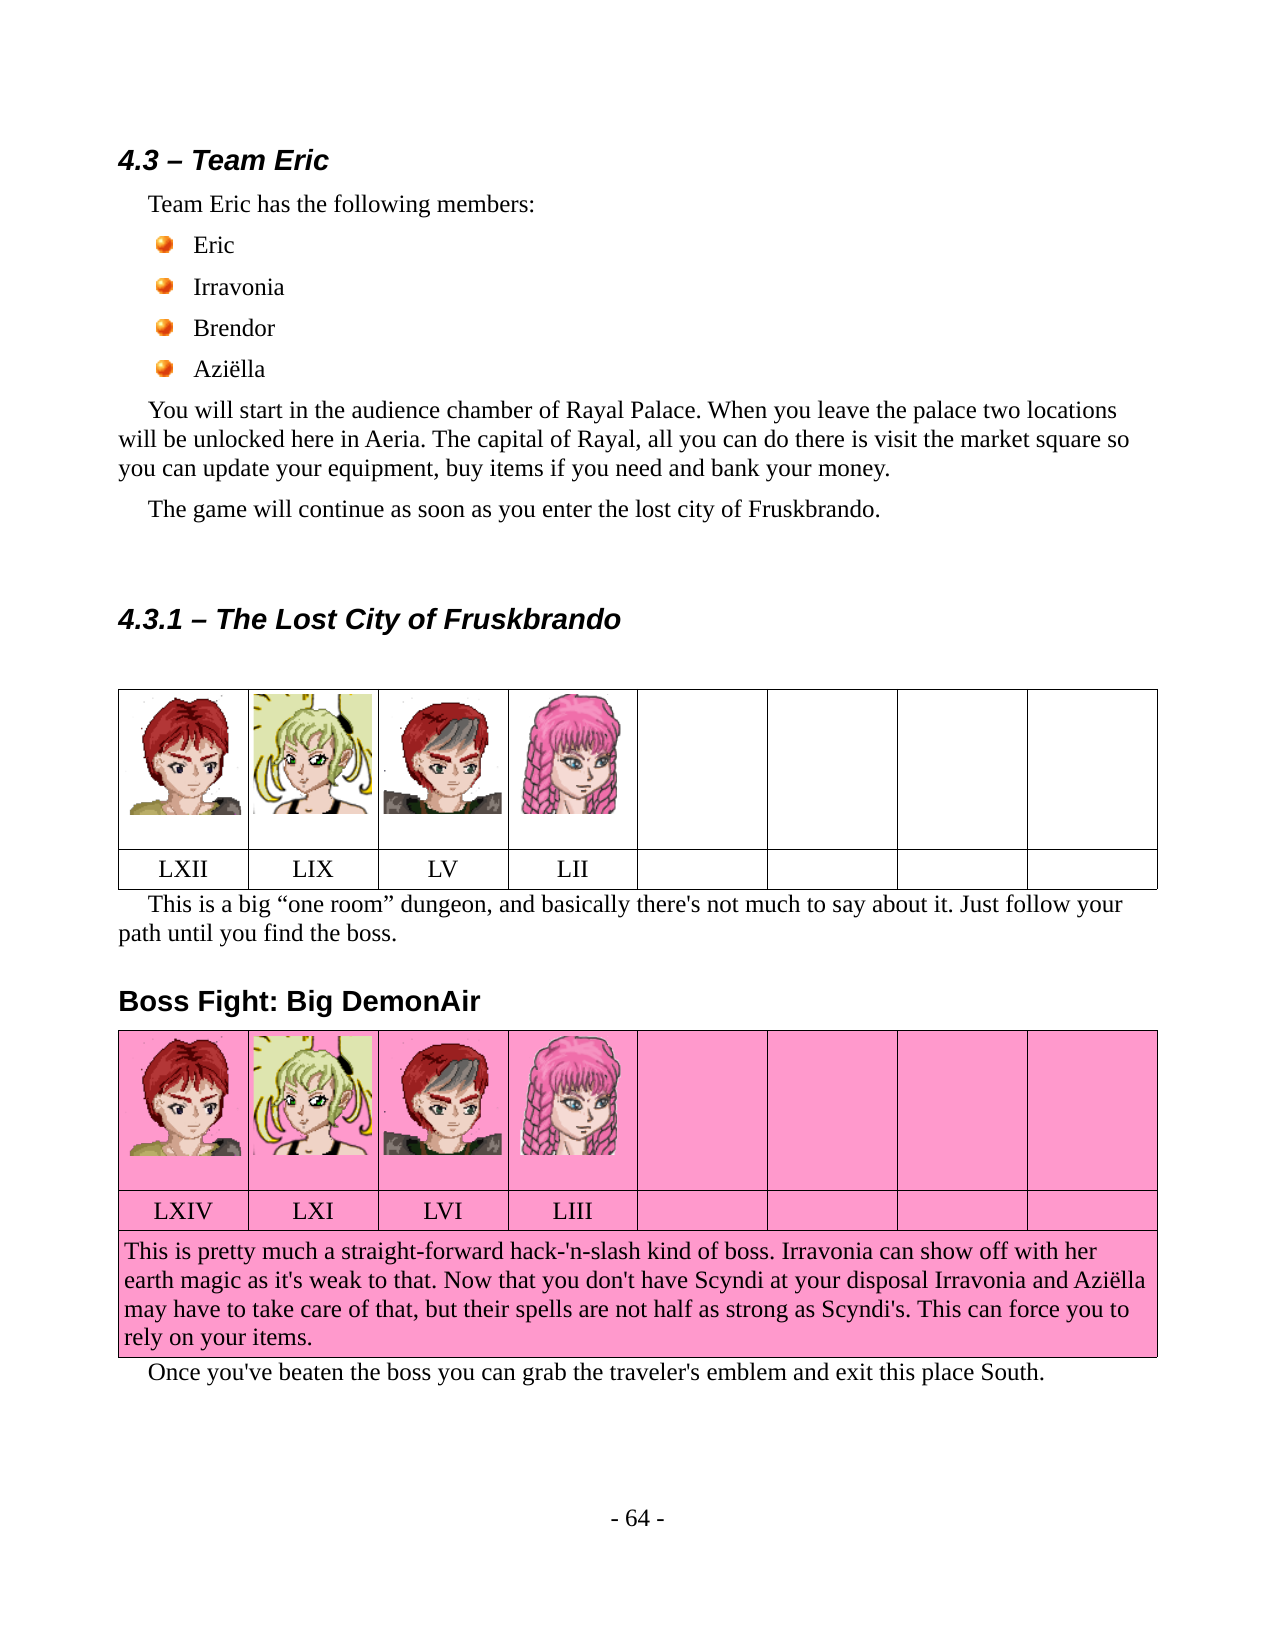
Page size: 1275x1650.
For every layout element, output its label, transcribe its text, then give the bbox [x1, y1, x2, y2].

table_cell LV [379, 850, 508, 889]
table_header [119, 1031, 248, 1190]
table_cell [1028, 850, 1157, 889]
table_header [119, 690, 248, 849]
table_cell [1028, 1191, 1157, 1230]
picture [383, 694, 502, 814]
table_cell [768, 850, 897, 889]
table_header [509, 1155, 637, 1190]
table_cell LII [509, 850, 637, 889]
picture [124, 694, 242, 815]
table_cell [898, 1191, 1027, 1230]
table_header [898, 690, 1027, 849]
table_header [638, 1031, 767, 1190]
list Irravonia [156, 272, 1157, 300]
table_header [249, 690, 378, 849]
table_cell LVI [379, 1191, 508, 1230]
picture [156, 278, 173, 294]
text The game will continue as soon as you enter the lost city of Fruskbrando. [118, 494, 1157, 523]
table_header [249, 1031, 378, 1190]
subtitle Boss Fight: Big DemonAir [118, 984, 1157, 1018]
list Aziëlla [156, 354, 1157, 383]
table_cell [638, 1191, 767, 1230]
table_header [768, 1031, 897, 1190]
list Brendor [156, 313, 1157, 342]
table_cell LXI [249, 1191, 378, 1230]
subtitle 4.3 – Team Eric [118, 143, 1157, 177]
picture [383, 1036, 502, 1155]
picture [124, 1036, 242, 1156]
picture [513, 1036, 632, 1155]
table_header [638, 690, 767, 849]
table_cell LIX [249, 850, 378, 889]
table_header [768, 690, 897, 849]
text Team Eric has the following members: [118, 189, 1157, 218]
table_header [509, 1031, 637, 1154]
picture [253, 1036, 372, 1155]
table_cell LXIV [119, 1191, 248, 1230]
picture [156, 236, 173, 253]
table_cell [898, 850, 1027, 889]
picture [253, 694, 372, 814]
text You will start in the audience chamber of Rayal Palace. When you leave the palace two locations will be unlocked here in Aeria. The capital of Rayal, all you can do there is visit the market square so you can update your equipment, buy items if you need and bank your money. [118, 395, 1157, 482]
table_header [898, 1031, 1027, 1190]
table_header [379, 1031, 508, 1190]
list Eric [156, 230, 1157, 259]
table_cell This is pretty much a straight-forward hack-'n-slash kind of boss. Irravonia can show off with her earth magic as it's weak to that. Now that you don't have Scyndi at your disposal Irravonia and Aziëlla may have to take care of that, but their spells are not half as strong as Scyndi's. This can force you to rely on your items. [119, 1231, 1157, 1357]
table_header [379, 690, 508, 849]
table_cell [638, 850, 767, 889]
text Once you've beaten the boss you can grab the traveler's emblem and exit this place South. [118, 1358, 1157, 1386]
table_cell LIII [509, 1191, 637, 1230]
picture [513, 694, 632, 814]
table_cell LXII [119, 850, 248, 889]
table_header [509, 690, 637, 849]
table_cell [768, 1191, 897, 1230]
subtitle 4.3.1 – The Lost City of Fruskbrando [118, 602, 1157, 635]
picture [156, 360, 173, 377]
text This is a big “one room” dungeon, and basically there's not much to say about it. Just follow your path until you find the boss. [118, 890, 1157, 947]
picture [156, 319, 173, 336]
table_header [1028, 1031, 1157, 1190]
table_header [1028, 690, 1157, 849]
